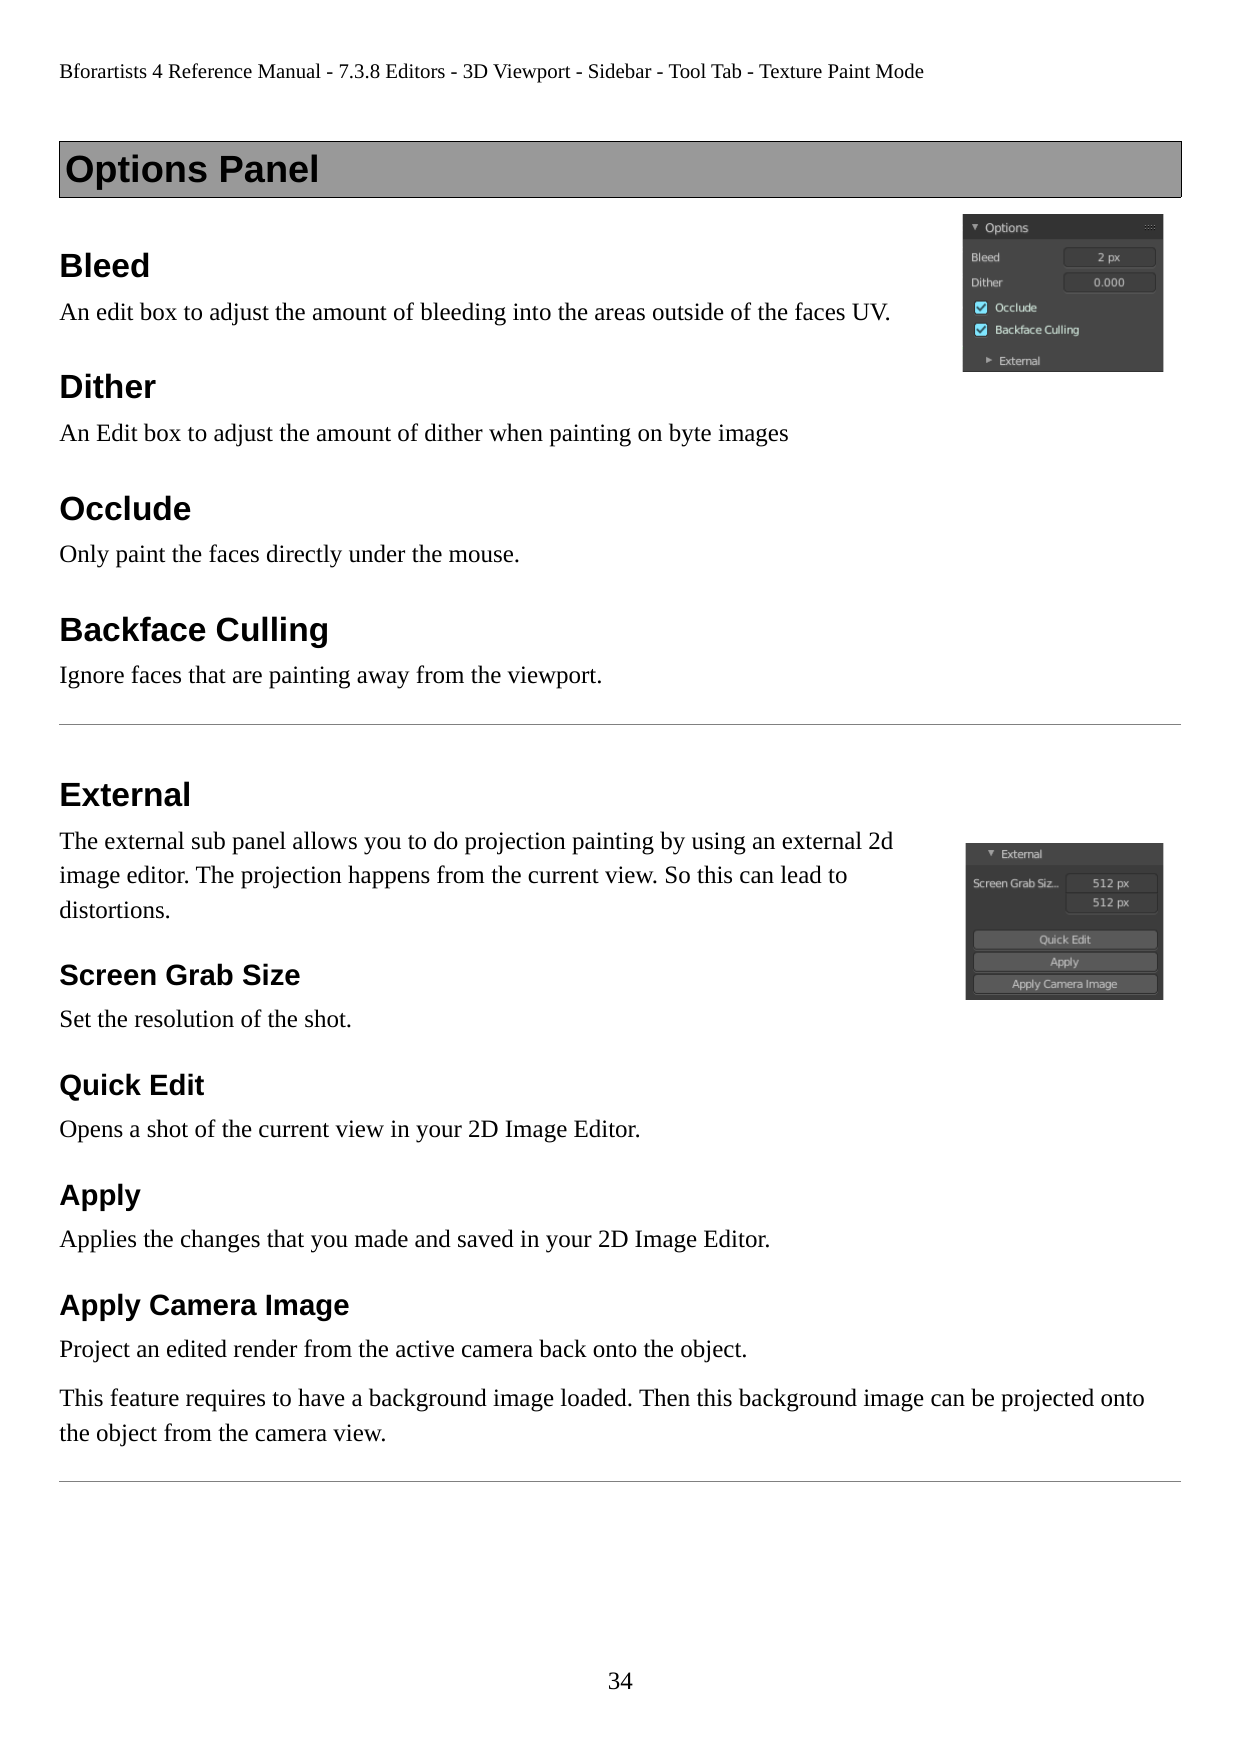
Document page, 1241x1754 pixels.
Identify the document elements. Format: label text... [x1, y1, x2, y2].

table_header Options Panel [60, 142, 1181, 197]
subtitle Occlude [59, 488, 1181, 527]
subtitle Apply Camera Image [59, 1288, 1181, 1322]
subtitle [1164, 958, 1181, 992]
picture [962, 214, 1164, 372]
subtitle Screen Grab Size [59, 958, 965, 992]
subtitle Dither [59, 367, 1181, 406]
text Opens a shot of the current view in your 2D Image Editor. [59, 1114, 1181, 1143]
subtitle [1164, 246, 1181, 285]
text Set the resolution of the shot. [59, 1004, 1181, 1033]
text The external sub panel allows you to do projection painting by using an external 2d image editor. The projection happens from the current view. So this can lead to distortions. [59, 826, 1181, 923]
subtitle External [59, 774, 1181, 813]
subtitle Bleed [59, 246, 962, 285]
picture [965, 843, 1164, 1000]
text Only paint the faces directly under the mouse. [59, 539, 1181, 568]
subtitle Backface Culling [59, 609, 1181, 648]
text An edit box to adjust the amount of bleeding into the areas outside of the faces UV. [59, 297, 962, 326]
text Ignore faces that are painting away from the viewport. [59, 661, 1181, 689]
text Project an edited render from the active camera back onto the object. [59, 1334, 1181, 1363]
text An Edit box to adjust the amount of dither when painting on byte images [59, 418, 1181, 447]
text Applies the changes that you made and saved in your 2D Image Editor. [59, 1224, 1181, 1253]
subtitle Quick Edit [59, 1068, 1181, 1102]
text This feature requires to have a background image loaded. Then this background image can be projected onto the object from the camera view. [59, 1383, 1181, 1447]
subtitle Apply [59, 1178, 1181, 1212]
